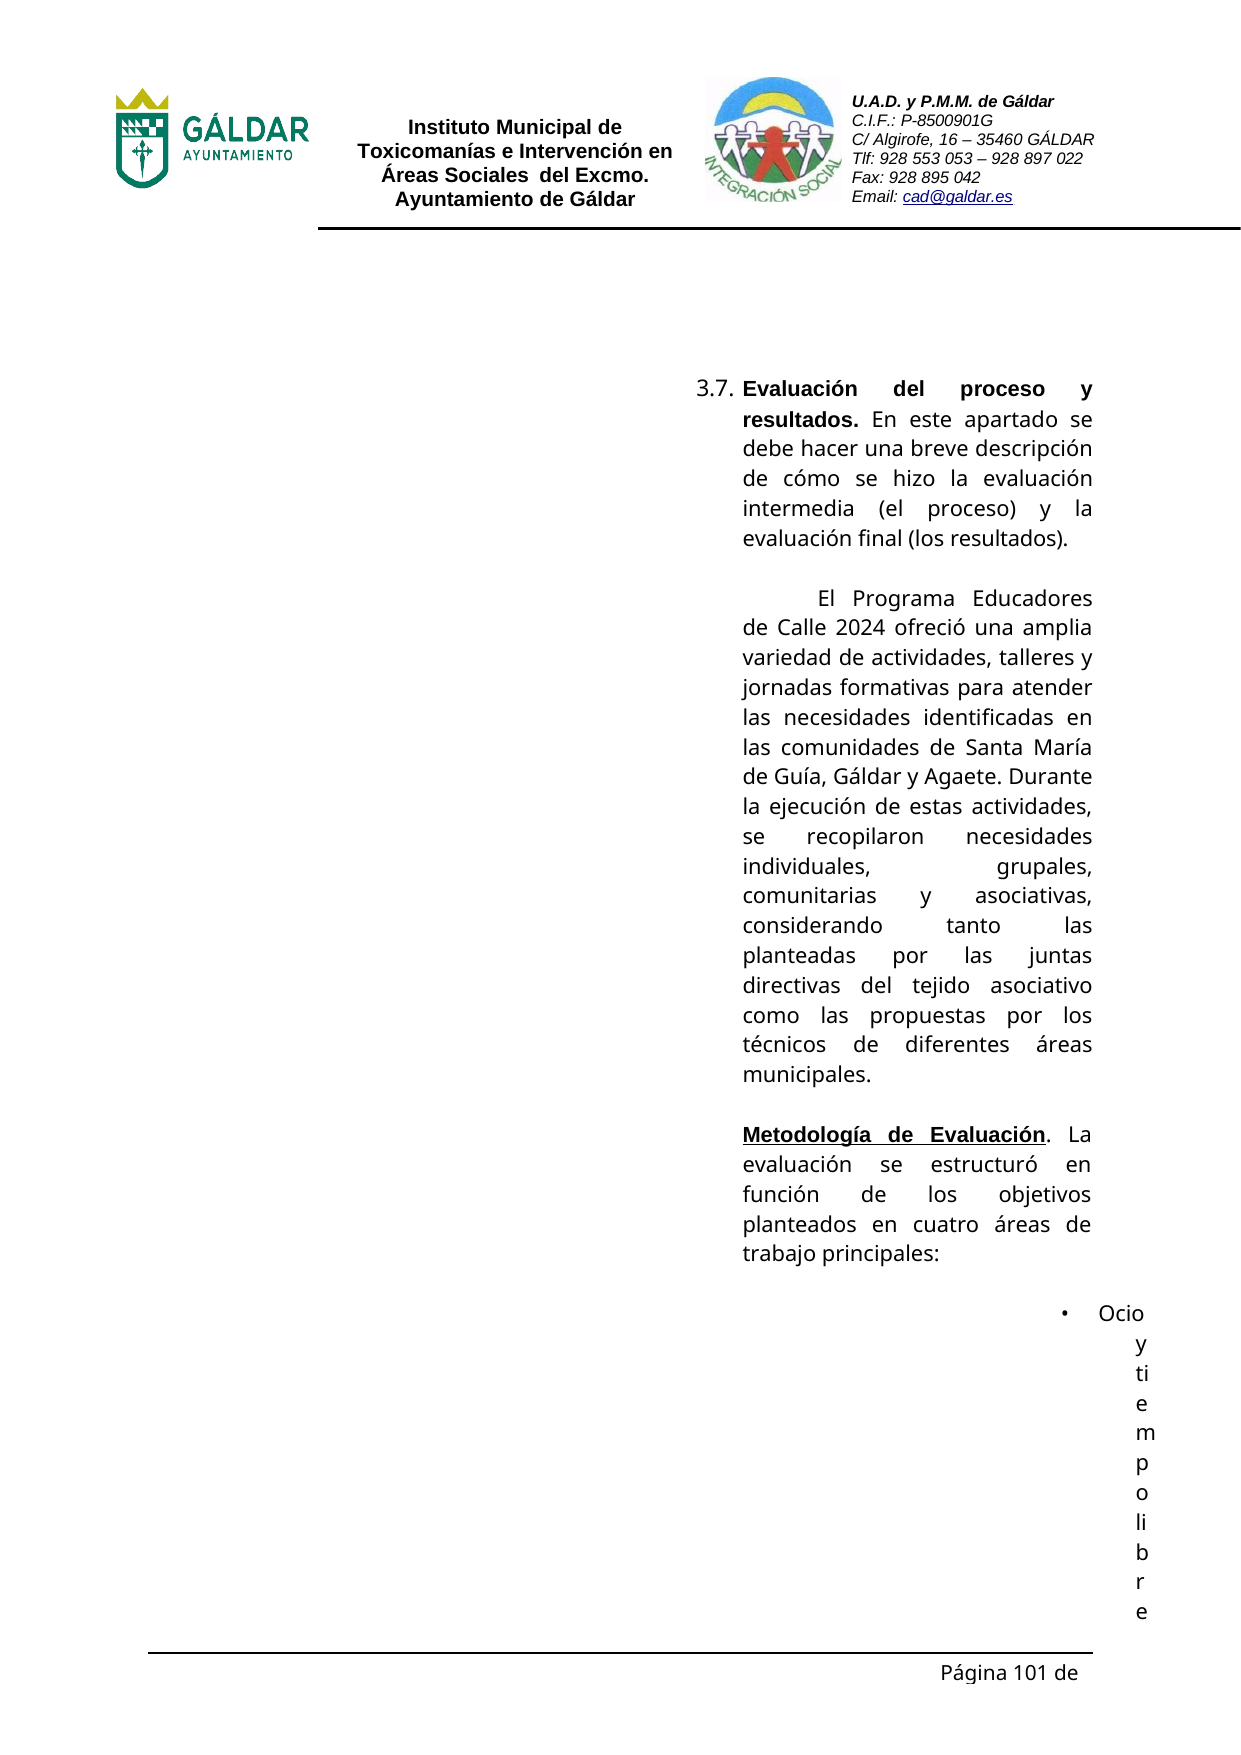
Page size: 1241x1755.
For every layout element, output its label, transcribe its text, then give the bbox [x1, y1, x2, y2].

text El Programa Educadores de Calle 2024 ofreció una amplia variedad de actividades, talleres y jornadas formativas para atender las necesidades identificadas en las comunidades de Santa María de Guía, Gáldar y Agaete. Durante la ejecución de estas actividades, se recopilaron necesidades individuales, grupales, comunitarias y asociativas, considerando tanto las planteadas por las juntas directivas del tejido asociativo como las propuestas por los técnicos de diferentes áreas municipales. [742, 583, 1093, 1089]
list Ocio y tiempo libre. [1061, 1298, 1152, 1626]
text C.I.F.: P-8500901G [852, 111, 1152, 130]
text U.A.D. y P.M.M. de Gáldar [852, 91, 1152, 111]
text Instituto Municipal de Toxicomanías e Intervención en Áreas Sociales del Excmo. Ayuntamiento de Gáldar [336, 115, 693, 211]
text Tlf: 928 553 053 – 928 897 022 [852, 149, 1152, 168]
text C/ Algirofe, 16 – 35460 GÁLDAR [852, 130, 1152, 149]
list Evaluación del proceso y resultados. En este apartado se debe hacer una breve descripción de cómo se hizo la evaluación intermedia (el proceso) y la evaluación final (los resultados). [698, 372, 1093, 553]
text Email: cad@galdar.es [852, 187, 1152, 206]
text Metodología de Evaluación. La evaluación se estructuró en función de los objetivos planteados en cuatro áreas de trabajo principales: [742, 1119, 1092, 1268]
text Fax: 928 895 042 [852, 168, 1152, 187]
